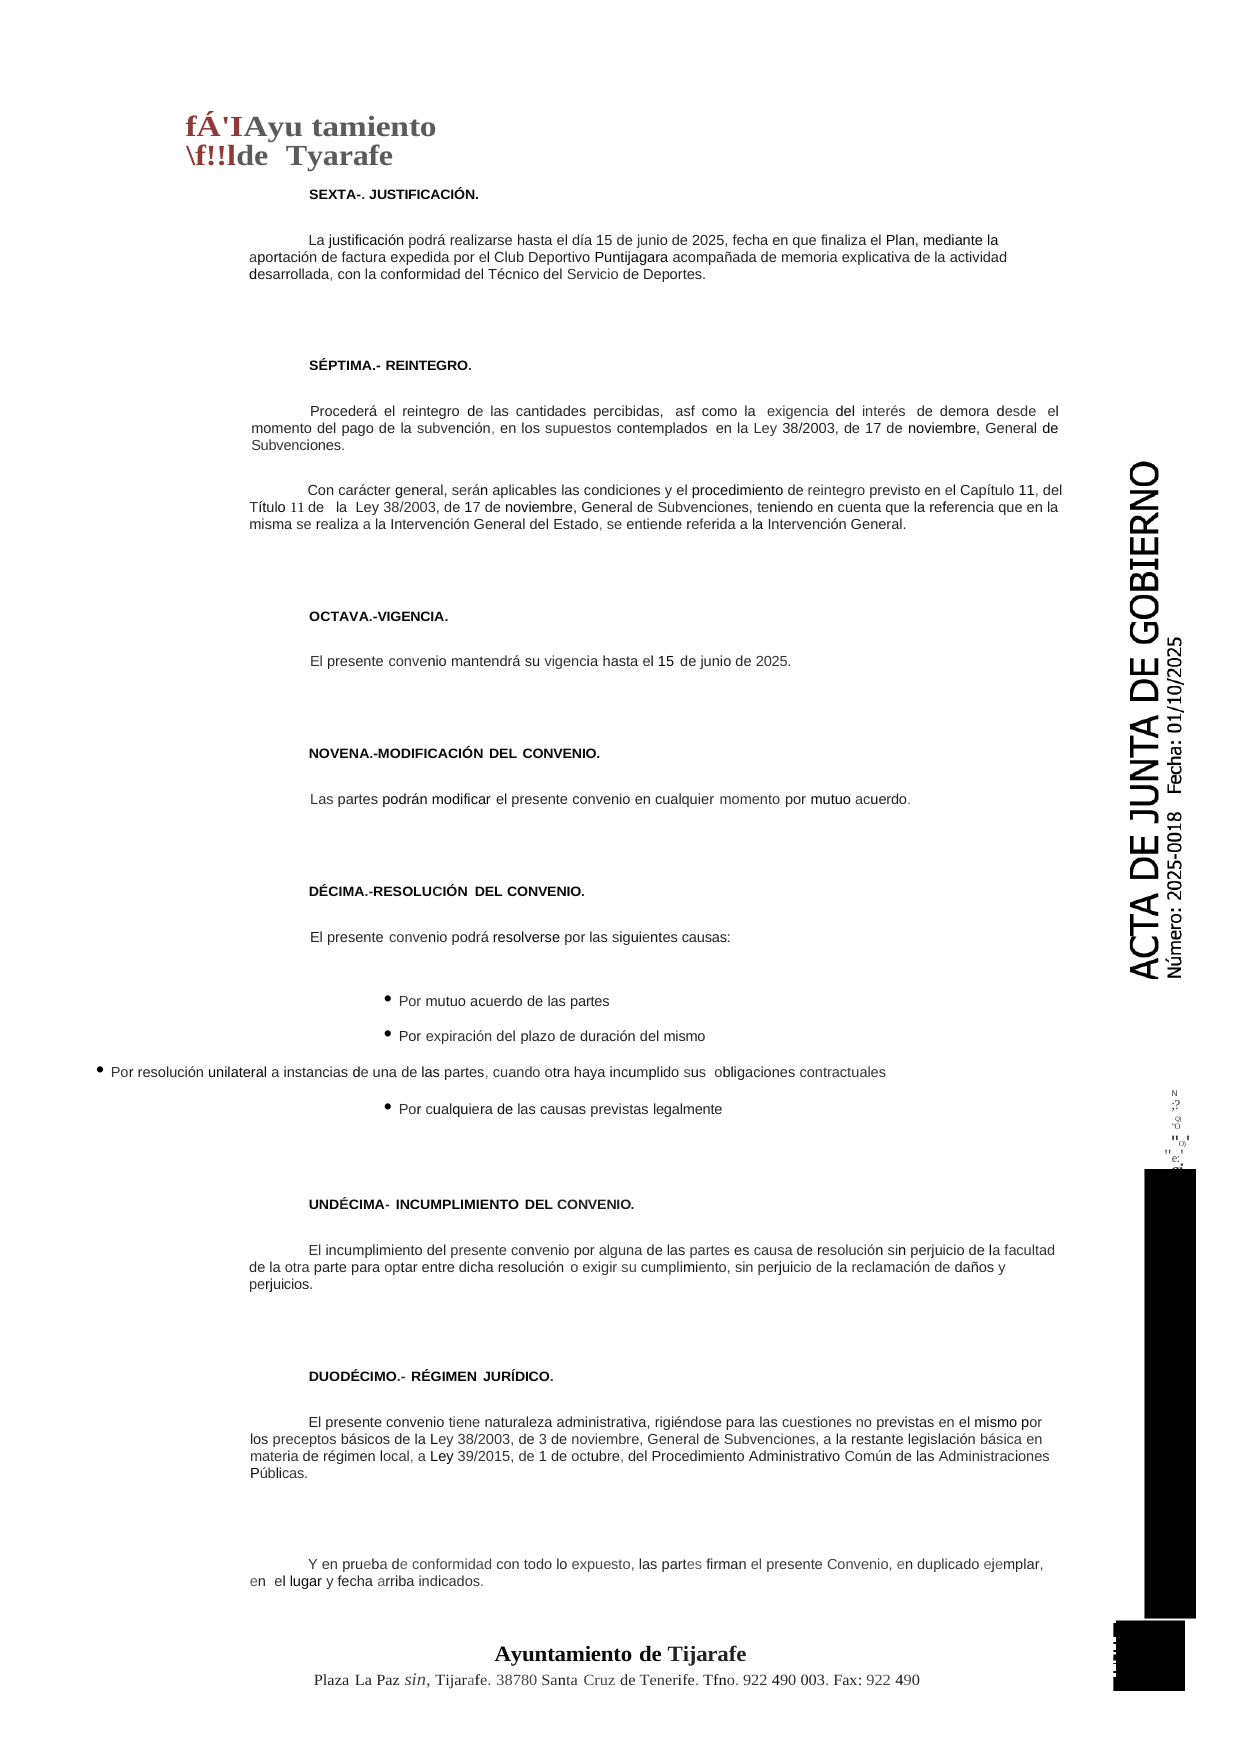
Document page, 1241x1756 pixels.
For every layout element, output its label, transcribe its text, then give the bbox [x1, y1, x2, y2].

text El presente convenio podrá resolverse por las siguientes causas: [310, 929, 1129, 946]
text SÉPTIMA.- REINTEGRO. [309, 358, 1203, 373]
text Con carácter general, serán aplicables las condiciones y el procedimiento de reintegro previsto en el Capítulo 11, del Título 11 de la Ley 38/2003, de 17 de noviembre, General de Subvenciones, teniendo en cuenta que la referencia que en la misma se realiza a la Intervención General del Estado, se entiende referida a la Intervención General. [249, 482, 1063, 533]
text UNDÉCIMA- INCUMPLIMIENTO DEL CONVENIO. [308, 1197, 1063, 1212]
text Las partes podrán modificar el presente convenio en cualquier momento por mutuo acuerdo. [310, 791, 1129, 807]
text Y en prueba de conformidad con todo lo expuesto, las partes firman el presente Convenio, en duplicado ejemplar, en el lugar y fecha arriba indicados. [249, 1556, 1063, 1590]
list Por mutuo acuerdo de las partes [384, 984, 1063, 1011]
text Q) [1175, 1116, 1203, 1122]
text El incumplimiento del presente convenio por alguna de las partes es causa de resolución sin perjuicio de la facultad de la otra parte para optar entre dicha resolución o exigir su cumplimiento, sin perjuicio de la reclamación de daños y perjuicios. [249, 1242, 1061, 1292]
text a. [1067, 1178, 1113, 1193]
text ;? [1171, 1098, 1203, 1112]
text OCTAVA.-VIGENCIA. [309, 608, 1129, 624]
text Procederá el reintegro de las cantidades percibidas, asf como la exigencia del interés de demora desde el momento del pago de la subvención, en los supuestos contemplados en la Ley 38/2003, de 17 de noviembre, General de Subvenciones. [251, 403, 1059, 453]
text DUODÉCIMO.- RÉGIMEN JURÍDICO. [308, 1368, 1063, 1384]
text "O)' [1171, 1131, 1203, 1150]
text NOVENA.-MODIFICACIÓN DEL CONVENIO. [308, 746, 1129, 761]
list Por cualquiera de las causas previstas legalmente [384, 1093, 1063, 1119]
text SEXTA-. JUSTIFICACIÓN. [309, 186, 1203, 202]
text La justificación podrá realizarse hasta el día 15 de junio de 2025, fecha en que finaliza el Plan, mediante la aportación de factura expedida por el Club Deportivo Puntijagara acompañada de memoria explicativa de la actividad desarrollada, con la conformidad del Técnico del Servicio de Deportes. [249, 231, 1055, 282]
text El presente convenio tiene naturaleza administrativa, rigiéndose para las cuestiones no previstas en el mismo por los preceptos básicos de la Ley 38/2003, de 3 de noviembre, General de Subvenciones, a la restante legislación básica en materia de régimen local, a Ley 39/2015, de 1 de octubre, del Procedimiento Administrativo Común de las Administraciones Públicas. [250, 1413, 1056, 1481]
list Por expiración del plazo de duración del mismo [384, 1020, 1063, 1047]
text El presente convenio mantendrá su vigencia hasta el 15 de junio de 2025. [310, 653, 1129, 670]
text "O [1171, 1122, 1203, 1131]
text "e:' [1067, 1150, 1184, 1165]
text DÉCIMA.-RESOLUCIÓN DEL CONVENIO. [308, 883, 1129, 899]
text N [1171, 1090, 1203, 1098]
list Por resolución unilateral a instancias de una de las partes, cuando otra haya incumplido sus obligaciones contractuales [37, 1056, 994, 1083]
text gi [1067, 1165, 1185, 1178]
